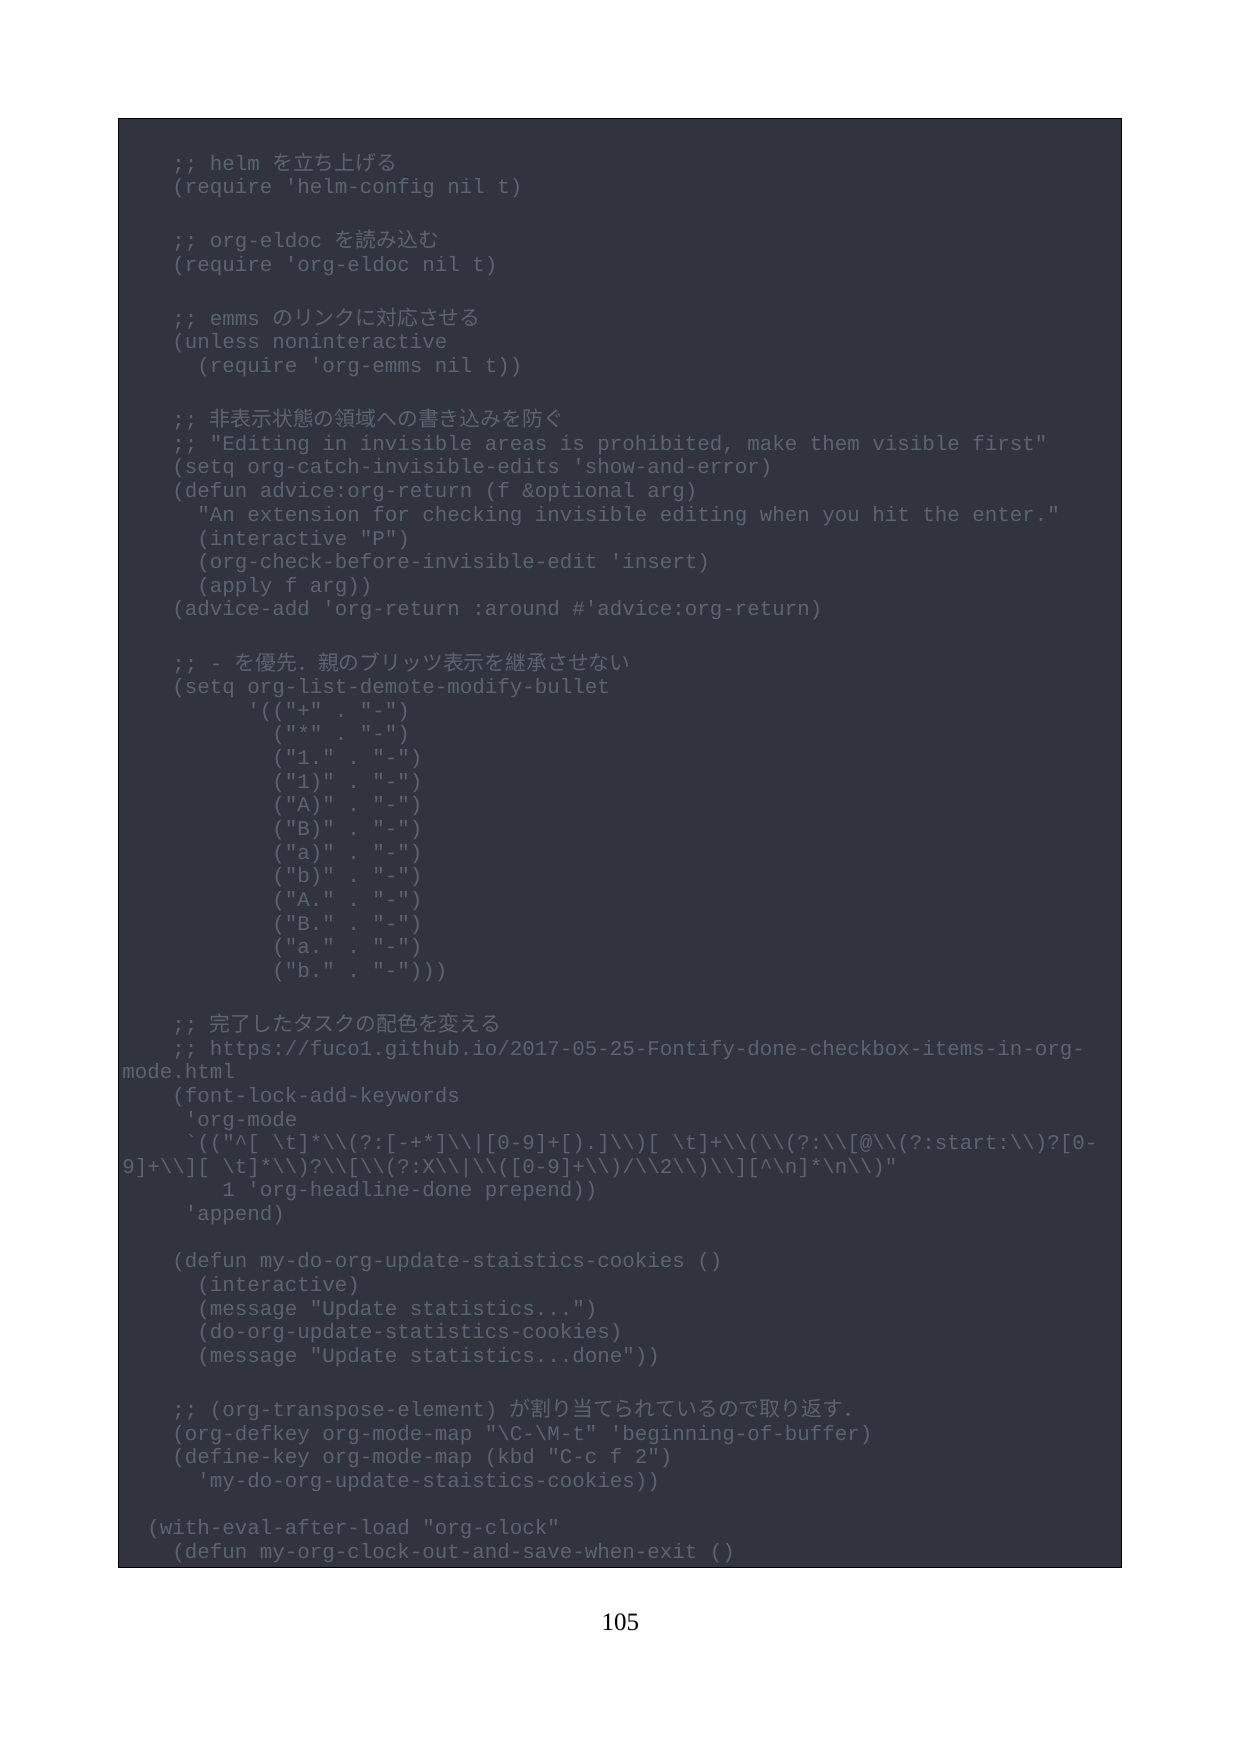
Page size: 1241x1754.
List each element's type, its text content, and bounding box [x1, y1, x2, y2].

text (advice-add 'org-return :around #'advice:org-return) [119, 594, 1121, 618]
text ;; https://fuco1.github.io/2017-05-25-Fontify-done-checkbox-items-in-org-mode.html [119, 1034, 1121, 1081]
text 'my-do-org-update-staistics-cookies)) [119, 1466, 1121, 1490]
text ("A)" . "-") [119, 790, 1121, 814]
text ("a." . "-") [119, 932, 1121, 956]
text ("B." . "-") [119, 909, 1121, 932]
text ;; - を優先．親のブリッツ表示を継承させない [119, 642, 1121, 672]
text 'org-mode [119, 1104, 1121, 1128]
text (org-defkey org-mode-map "\C-\M-t" 'beginning-of-buffer) [119, 1419, 1121, 1442]
text (require 'helm-config nil t) [119, 172, 1121, 196]
text (setq org-list-demote-modify-bullet [119, 672, 1121, 696]
text ;; 完了したタスクの配色を変える [119, 1003, 1121, 1034]
text ("B)" . "-") [119, 814, 1121, 838]
text (setq org-catch-invisible-edits 'show-and-error) [119, 453, 1121, 476]
text (font-lock-add-keywords [119, 1081, 1121, 1104]
text `(("^[ \t]*\\(?:[-+*]\\|[0-9]+[).]\\)[ \t]+\\(\\(?:\\[@\\(?:start:\\)?[0-9]+\\][ \t]*\\)?\\[\\(?:X\\|\\([0-9]+\\)/\\2\\)\\][^\n]*\n\\)" [119, 1128, 1121, 1176]
text ("A." . "-") [119, 885, 1121, 909]
text (defun my-org-clock-out-and-save-when-exit () [119, 1537, 1121, 1567]
text ;; org-eldoc を読み込む [119, 219, 1121, 250]
text (interactive) [119, 1270, 1121, 1294]
text "An extension for checking invisible editing when you hit the enter." [119, 500, 1121, 523]
text (message "Update statistics...done")) [119, 1341, 1121, 1365]
text (with-eval-after-load "org-clock" [119, 1513, 1121, 1537]
text ;; "Editing in invisible areas is prohibited, make them visible first" [119, 429, 1121, 453]
text (require 'org-emms nil t)) [119, 351, 1121, 375]
text ;; emms のリンクに対応させる [119, 297, 1121, 328]
text (define-key org-mode-map (kbd "C-c f 2") [119, 1442, 1121, 1466]
text (unless noninteractive [119, 328, 1121, 351]
text ("b)" . "-") [119, 861, 1121, 885]
text ("a)" . "-") [119, 838, 1121, 861]
text ("*" . "-") [119, 719, 1121, 743]
text ("1." . "-") [119, 743, 1121, 767]
text (do-org-update-statistics-cookies) [119, 1317, 1121, 1341]
text (defun my-do-org-update-staistics-cookies () [119, 1246, 1121, 1270]
text (message "Update statistics...") [119, 1294, 1121, 1317]
text 'append) [119, 1199, 1121, 1223]
text (require 'org-eldoc nil t) [119, 250, 1121, 273]
text (org-check-before-invisible-edit 'insert) [119, 547, 1121, 571]
text (interactive "P") [119, 523, 1121, 547]
text ;; helm を立ち上げる [119, 142, 1121, 172]
text ;; (org-transpose-element) が割り当てられているので取り返す． [119, 1388, 1121, 1419]
text 1 'org-headline-done prepend)) [119, 1176, 1121, 1199]
text (defun advice:org-return (f &optional arg) [119, 476, 1121, 500]
text ("1)" . "-") [119, 767, 1121, 790]
text ("b." . "-"))) [119, 956, 1121, 979]
text '(("+" . "-") [119, 696, 1121, 719]
text (apply f arg)) [119, 571, 1121, 594]
text ;; 非表示状態の領域への書き込みを防ぐ [119, 398, 1121, 429]
